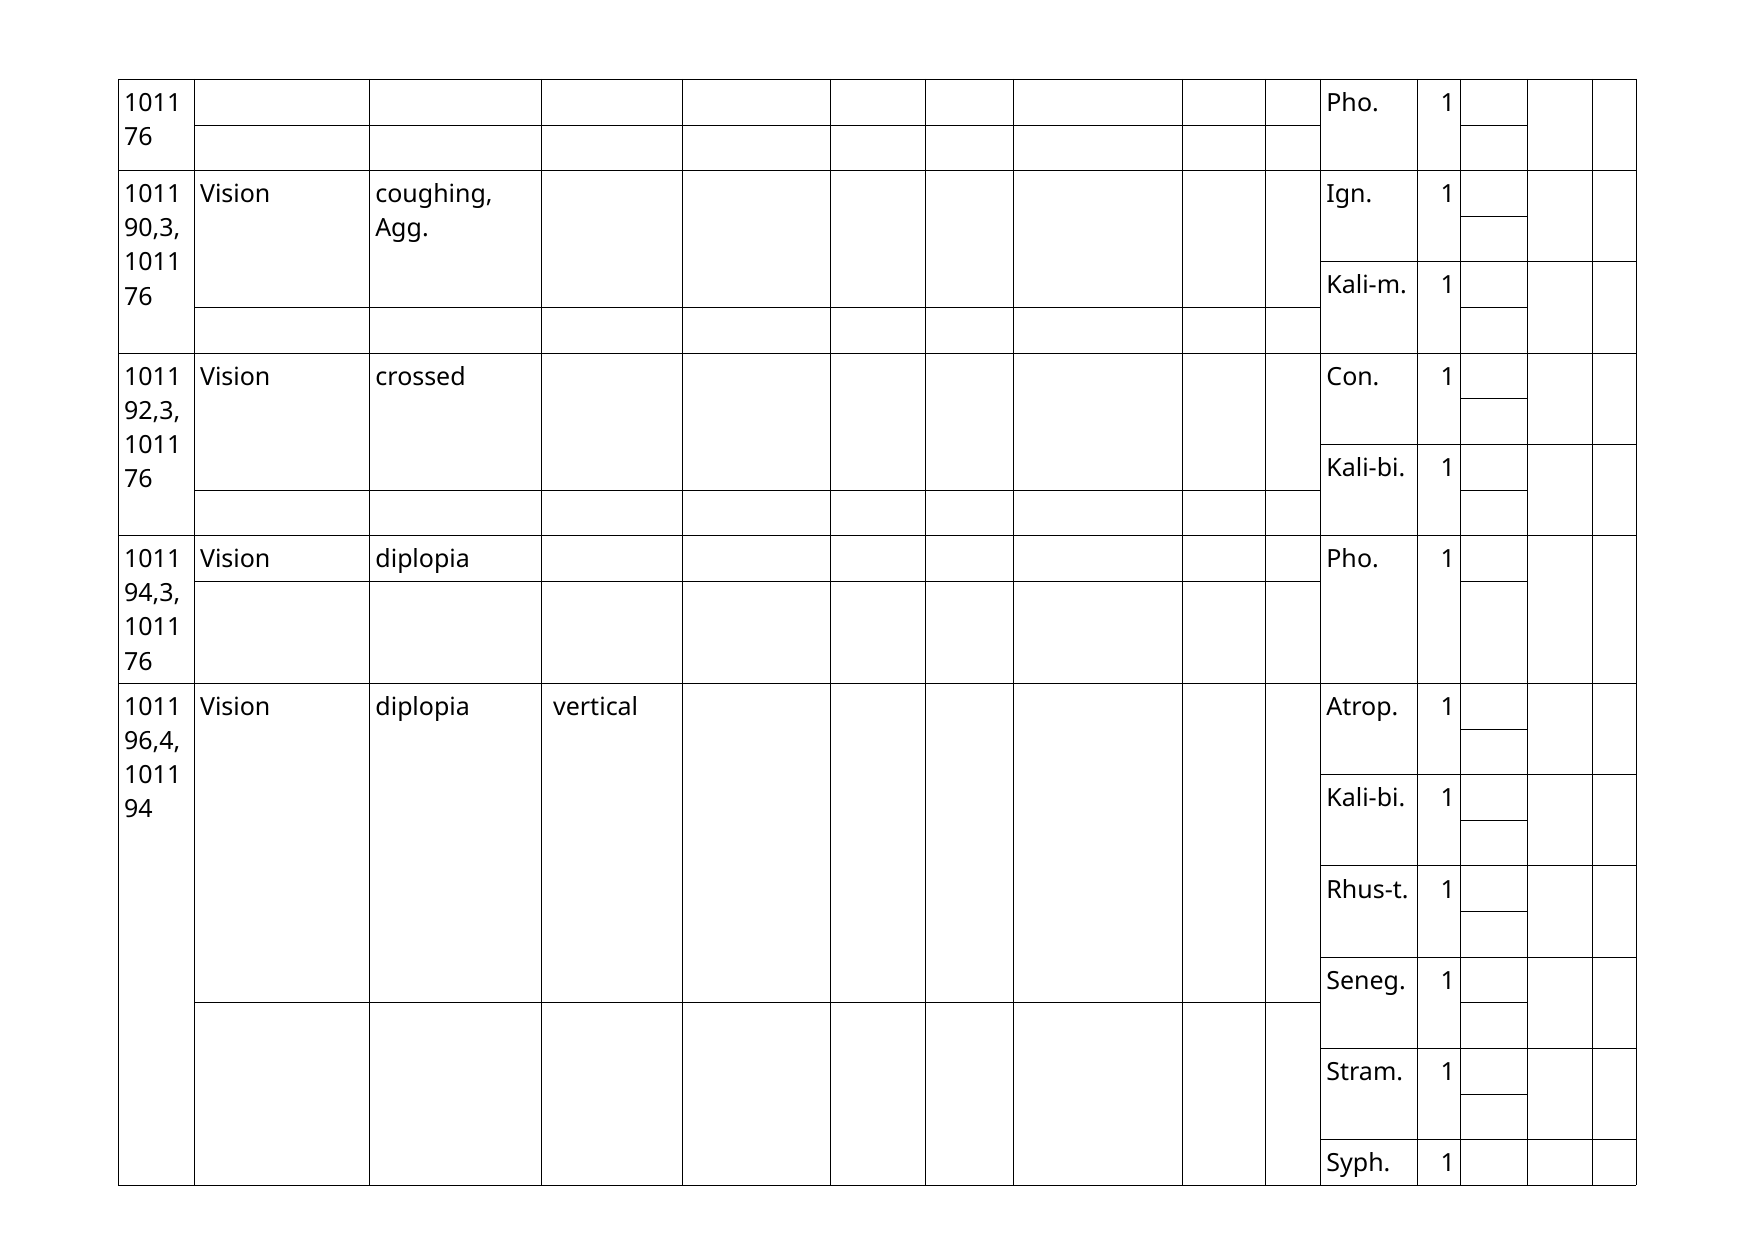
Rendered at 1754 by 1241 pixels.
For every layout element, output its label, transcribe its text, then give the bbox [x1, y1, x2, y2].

table_cell [1461, 262, 1527, 307]
table_cell [370, 1003, 541, 1185]
table_cell [542, 171, 682, 307]
table_cell [1461, 1140, 1527, 1185]
table_cell [683, 536, 830, 581]
table_cell Vision [195, 171, 369, 307]
table_cell [831, 80, 925, 124]
table_cell Kali-bi. [1321, 445, 1417, 535]
table_cell [831, 491, 925, 535]
table_cell [926, 126, 1013, 170]
table_cell 1 [1418, 445, 1460, 535]
table_cell 1 [1418, 80, 1460, 170]
table_cell Kali-m. [1321, 262, 1417, 353]
table_cell [370, 126, 541, 170]
table_cell [1528, 445, 1592, 535]
table_cell [1461, 775, 1527, 820]
table_cell Syph. [1321, 1140, 1417, 1185]
table_cell [1014, 80, 1182, 124]
table_cell crossed [370, 354, 541, 489]
table_cell [683, 1003, 830, 1185]
table_cell [1266, 126, 1320, 170]
table_cell [1461, 217, 1527, 261]
table_cell [926, 80, 1013, 124]
table_cell [926, 684, 1013, 1002]
table_cell [1461, 354, 1527, 398]
table_cell [195, 308, 369, 353]
table_cell [831, 354, 925, 489]
table_cell [831, 684, 925, 1002]
table_cell 1 [1418, 1049, 1460, 1139]
table_cell [1593, 1140, 1636, 1185]
table_cell [1266, 582, 1320, 683]
table_cell [683, 684, 830, 1002]
table_cell [542, 80, 682, 124]
table_cell [831, 126, 925, 170]
table_cell [1528, 80, 1592, 170]
table_cell [1461, 730, 1527, 774]
table_cell [1461, 399, 1527, 444]
table_cell [542, 308, 682, 353]
table_cell diplopia [370, 536, 541, 581]
table_cell [1593, 1049, 1636, 1139]
table_cell Vision [195, 536, 369, 581]
table_cell [683, 582, 830, 683]
table_cell [926, 491, 1013, 535]
table_cell 101192,3,101176 [119, 354, 194, 535]
table_cell Pho. [1321, 536, 1417, 683]
table_cell [926, 171, 1013, 307]
table_cell Atrop. [1321, 684, 1417, 774]
table_cell [542, 1003, 682, 1185]
table_cell [542, 582, 682, 683]
table_cell [195, 126, 369, 170]
table_cell coughing, Agg. [370, 171, 541, 307]
table_cell [1266, 536, 1320, 581]
table_cell [831, 1003, 925, 1185]
table_cell [683, 171, 830, 307]
table_cell [1183, 354, 1265, 489]
table_cell [1183, 126, 1265, 170]
table_cell Vision [195, 354, 369, 489]
table_cell [1593, 262, 1636, 353]
table_cell [1266, 80, 1320, 124]
table_cell [1593, 171, 1636, 261]
table_cell 101190,3,101176 [119, 171, 194, 353]
table_cell [370, 80, 541, 124]
table_cell [195, 582, 369, 683]
table_cell Pho. [1321, 80, 1417, 170]
table_cell [926, 308, 1013, 353]
table_cell [542, 126, 682, 170]
table_cell [1014, 684, 1182, 1002]
table_cell Seneg. [1321, 958, 1417, 1048]
table_cell [1266, 684, 1320, 1002]
table_cell [1528, 1049, 1592, 1139]
table_cell [1593, 536, 1636, 683]
table_cell [1183, 308, 1265, 353]
table_cell Kali-bi. [1321, 775, 1417, 865]
table_cell [1461, 80, 1527, 124]
table_cell [1014, 582, 1182, 683]
table_cell [683, 80, 830, 124]
table_cell [1528, 684, 1592, 774]
table_cell Rhus-t. [1321, 866, 1417, 957]
table_cell [370, 308, 541, 353]
table_cell [1014, 126, 1182, 170]
table_cell [1528, 354, 1592, 444]
table_cell [1593, 684, 1636, 774]
table_cell [1593, 354, 1636, 444]
table_cell [1014, 354, 1182, 489]
table_cell [1593, 866, 1636, 957]
table_cell [1593, 958, 1636, 1048]
table_cell [1593, 775, 1636, 865]
table_cell [1014, 308, 1182, 353]
table_cell [195, 80, 369, 124]
table_cell [1528, 171, 1592, 261]
table_cell [1461, 684, 1527, 728]
table_cell 101196,4,101194 [119, 684, 194, 1185]
table_cell [370, 491, 541, 535]
table_cell [1593, 445, 1636, 535]
table_cell [1461, 536, 1527, 581]
table_cell [1528, 1140, 1592, 1185]
table_cell [542, 354, 682, 489]
table_cell [1461, 1049, 1527, 1093]
table_cell [542, 536, 682, 581]
table_cell 1 [1418, 171, 1460, 261]
table_cell [1266, 171, 1320, 307]
table_cell [195, 1003, 369, 1185]
table_cell [1266, 308, 1320, 353]
table_cell Ign. [1321, 171, 1417, 261]
table_cell [1014, 536, 1182, 581]
table_cell [1183, 171, 1265, 307]
table_cell Vision [195, 684, 369, 1002]
table_cell [683, 354, 830, 489]
table_cell [1461, 308, 1527, 353]
table_cell [1528, 775, 1592, 865]
table_cell [1461, 491, 1527, 535]
table_cell [1461, 126, 1527, 170]
table_cell [1528, 536, 1592, 683]
table_cell [831, 171, 925, 307]
table_cell 1 [1418, 958, 1460, 1048]
table_cell [831, 582, 925, 683]
table_cell [1183, 491, 1265, 535]
table_cell 1 [1418, 684, 1460, 774]
table_cell [831, 308, 925, 353]
table_cell [1593, 80, 1636, 170]
table_cell [1014, 491, 1182, 535]
table_cell 101194,3,101176 [119, 536, 194, 683]
table_cell diplopia [370, 684, 541, 1002]
table_cell [370, 582, 541, 683]
table_cell 1 [1418, 775, 1460, 865]
table_cell [926, 536, 1013, 581]
table_cell vertical [542, 684, 682, 1002]
table_cell [1461, 912, 1527, 957]
table_cell [542, 491, 682, 535]
table_cell [1183, 684, 1265, 1002]
table_cell [1266, 354, 1320, 489]
table_cell [1461, 582, 1527, 683]
table_cell [926, 582, 1013, 683]
table_cell 1 [1418, 1140, 1460, 1185]
table_cell [1183, 1003, 1265, 1185]
table_cell [926, 1003, 1013, 1185]
table_cell [1183, 80, 1265, 124]
table_cell 1 [1418, 262, 1460, 353]
table_cell [683, 126, 830, 170]
table_cell [1461, 866, 1527, 911]
table_cell Stram. [1321, 1049, 1417, 1139]
table_cell [1461, 171, 1527, 216]
table_cell [1461, 958, 1527, 1002]
table_cell [1266, 491, 1320, 535]
table_cell [195, 491, 369, 535]
table_cell [1014, 1003, 1182, 1185]
table_cell [1528, 958, 1592, 1048]
table_cell [1461, 821, 1527, 865]
table_cell [683, 491, 830, 535]
table_cell [831, 536, 925, 581]
table_cell [1183, 536, 1265, 581]
table_cell [1461, 445, 1527, 489]
table_cell [1183, 582, 1265, 683]
table_cell Con. [1321, 354, 1417, 444]
table_cell 1 [1418, 354, 1460, 444]
table_cell [1461, 1095, 1527, 1139]
table_cell [1528, 262, 1592, 353]
table_cell [926, 354, 1013, 489]
table_cell 101176 [119, 80, 194, 170]
table_cell [683, 308, 830, 353]
table_cell [1461, 1003, 1527, 1048]
table_cell [1014, 171, 1182, 307]
table_cell 1 [1418, 536, 1460, 683]
table_cell [1528, 866, 1592, 957]
table_cell [1266, 1003, 1320, 1185]
table_cell 1 [1418, 866, 1460, 957]
